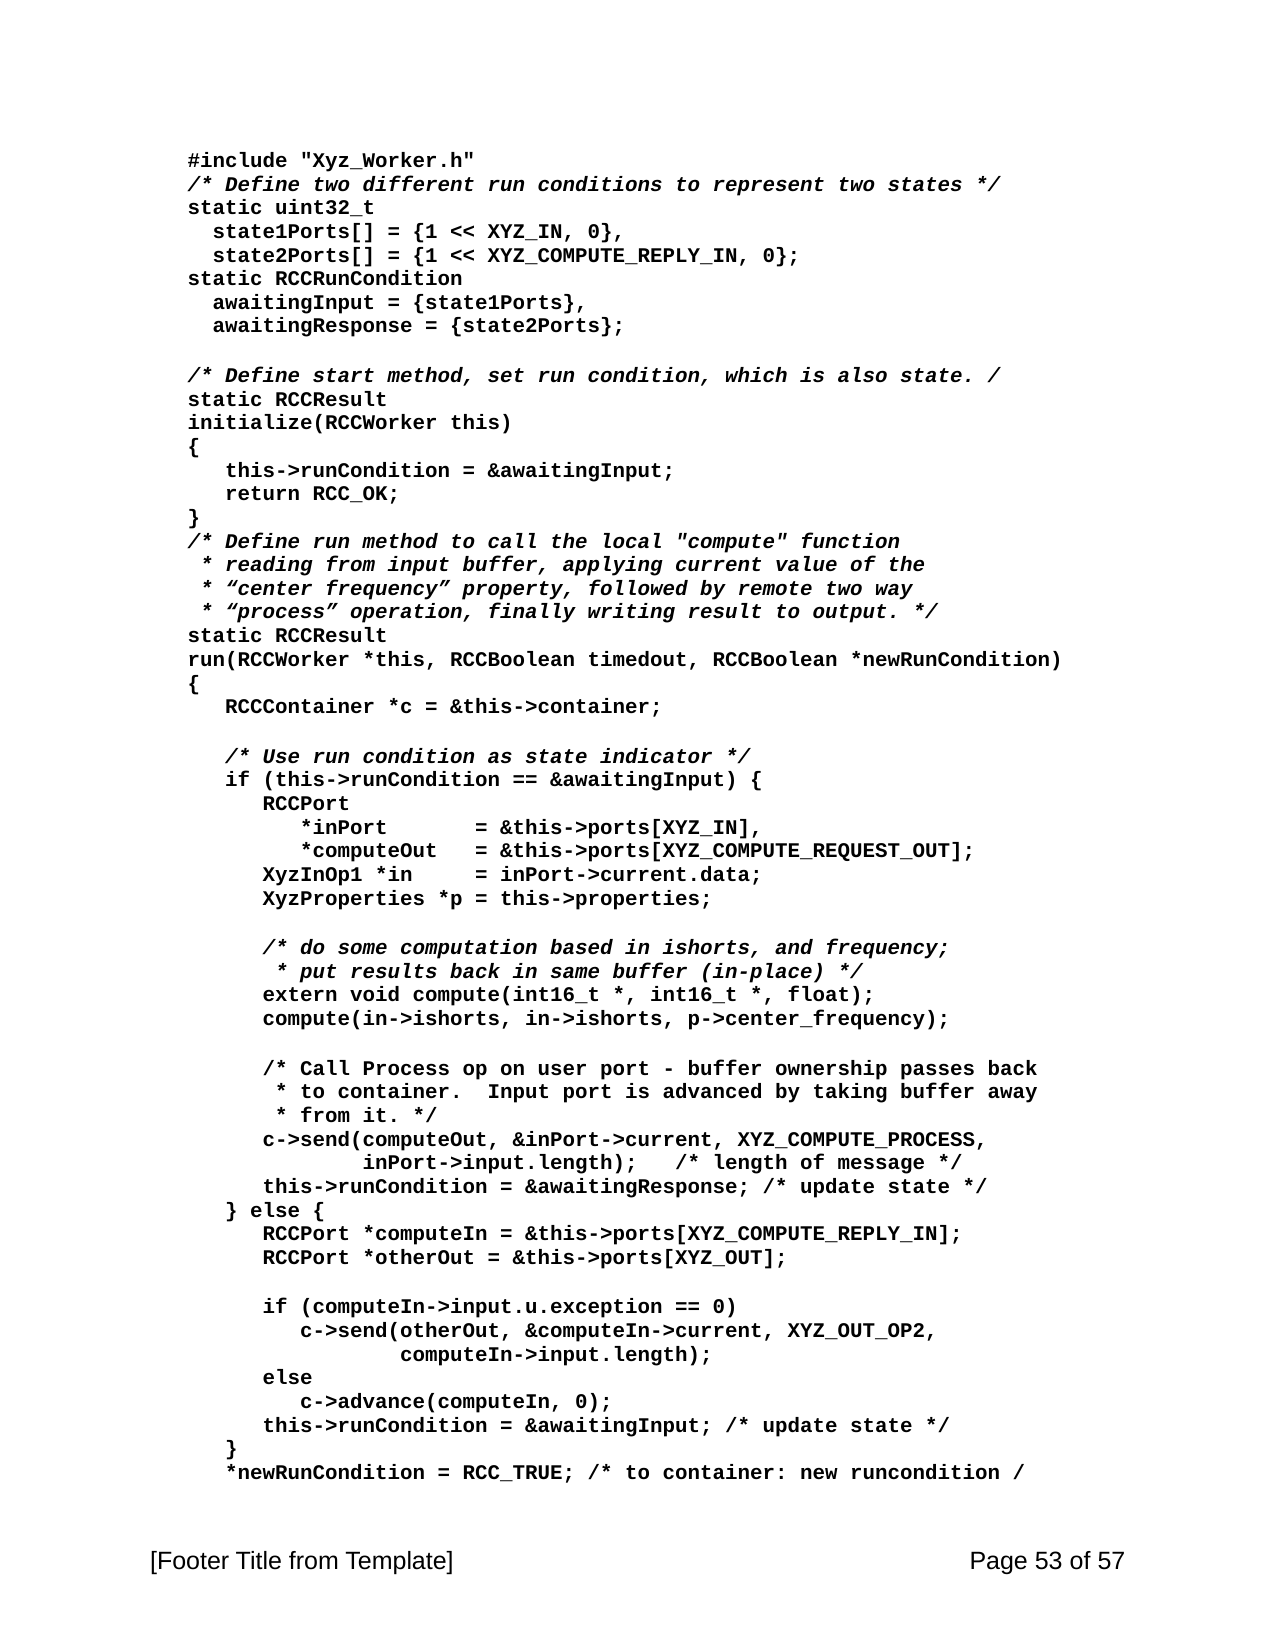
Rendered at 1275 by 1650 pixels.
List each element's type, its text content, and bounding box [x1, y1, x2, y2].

text #include "Xyz_Worker.h" /* Define two different run conditions to represent two states */ static uint32_t state1Ports[] = {1 << XYZ_IN, 0}, state2Ports[] = {1 << XYZ_COMPUTE_REPLY_IN, 0}; static RCCRunCondition awaitingInput = {state1Ports}, awaitingResponse = {state2Ports}; /* Define start method, set run condition, which is also state. / static RCCResult initialize(RCCWorker this) { this->runCondition = &awaitingInput; return RCC_OK; } /* Define run method to call the local "compute" function * reading from input buffer, applying current value of the * “center frequency” property, followed by remote two way * “process” operation, finally writing result to output. */ static RCCResult run(RCCWorker *this, RCCBoolean timedout, RCCBoolean *newRunCondition) { RCCContainer *c = &this->container; /* Use run condition as state indicator */ if (this->runCondition == &awaitingInput) { RCCPort *inPort = &this->ports[XYZ_IN], *computeOut = &this->ports[XYZ_COMPUTE_REQUEST_OUT]; XyzInOp1 *in = inPort->current.data; XyzProperties *p = this->properties; /* do some computation based in ishorts, and frequency; * put results back in same buffer (in-place) */ extern void compute(int16_t *, int16_t *, float); compute(in->ishorts, in->ishorts, p->center_frequency); /* Call Process op on user port - buffer ownership passes back * to container. Input port is advanced by taking buffer away * from it. */ c->send(computeOut, &inPort->current, XYZ_COMPUTE_PROCESS, inPort->input.length); /* length of message */ this->runCondition = &awaitingResponse; /* update state */ } else { RCCPort *computeIn = &this->ports[XYZ_COMPUTE_REPLY_IN]; RCCPort *otherOut = &this->ports[XYZ_OUT]; if (computeIn->input.u.exception == 0) c->send(otherOut, &computeIn->current, XYZ_OUT_OP2, computeIn->input.length); else c->advance(computeIn, 0); this->runCondition = &awaitingInput; /* update state */ } *newRunCondition = RCC_TRUE; /* to container: new runcondition / [187, 150, 1125, 1486]
